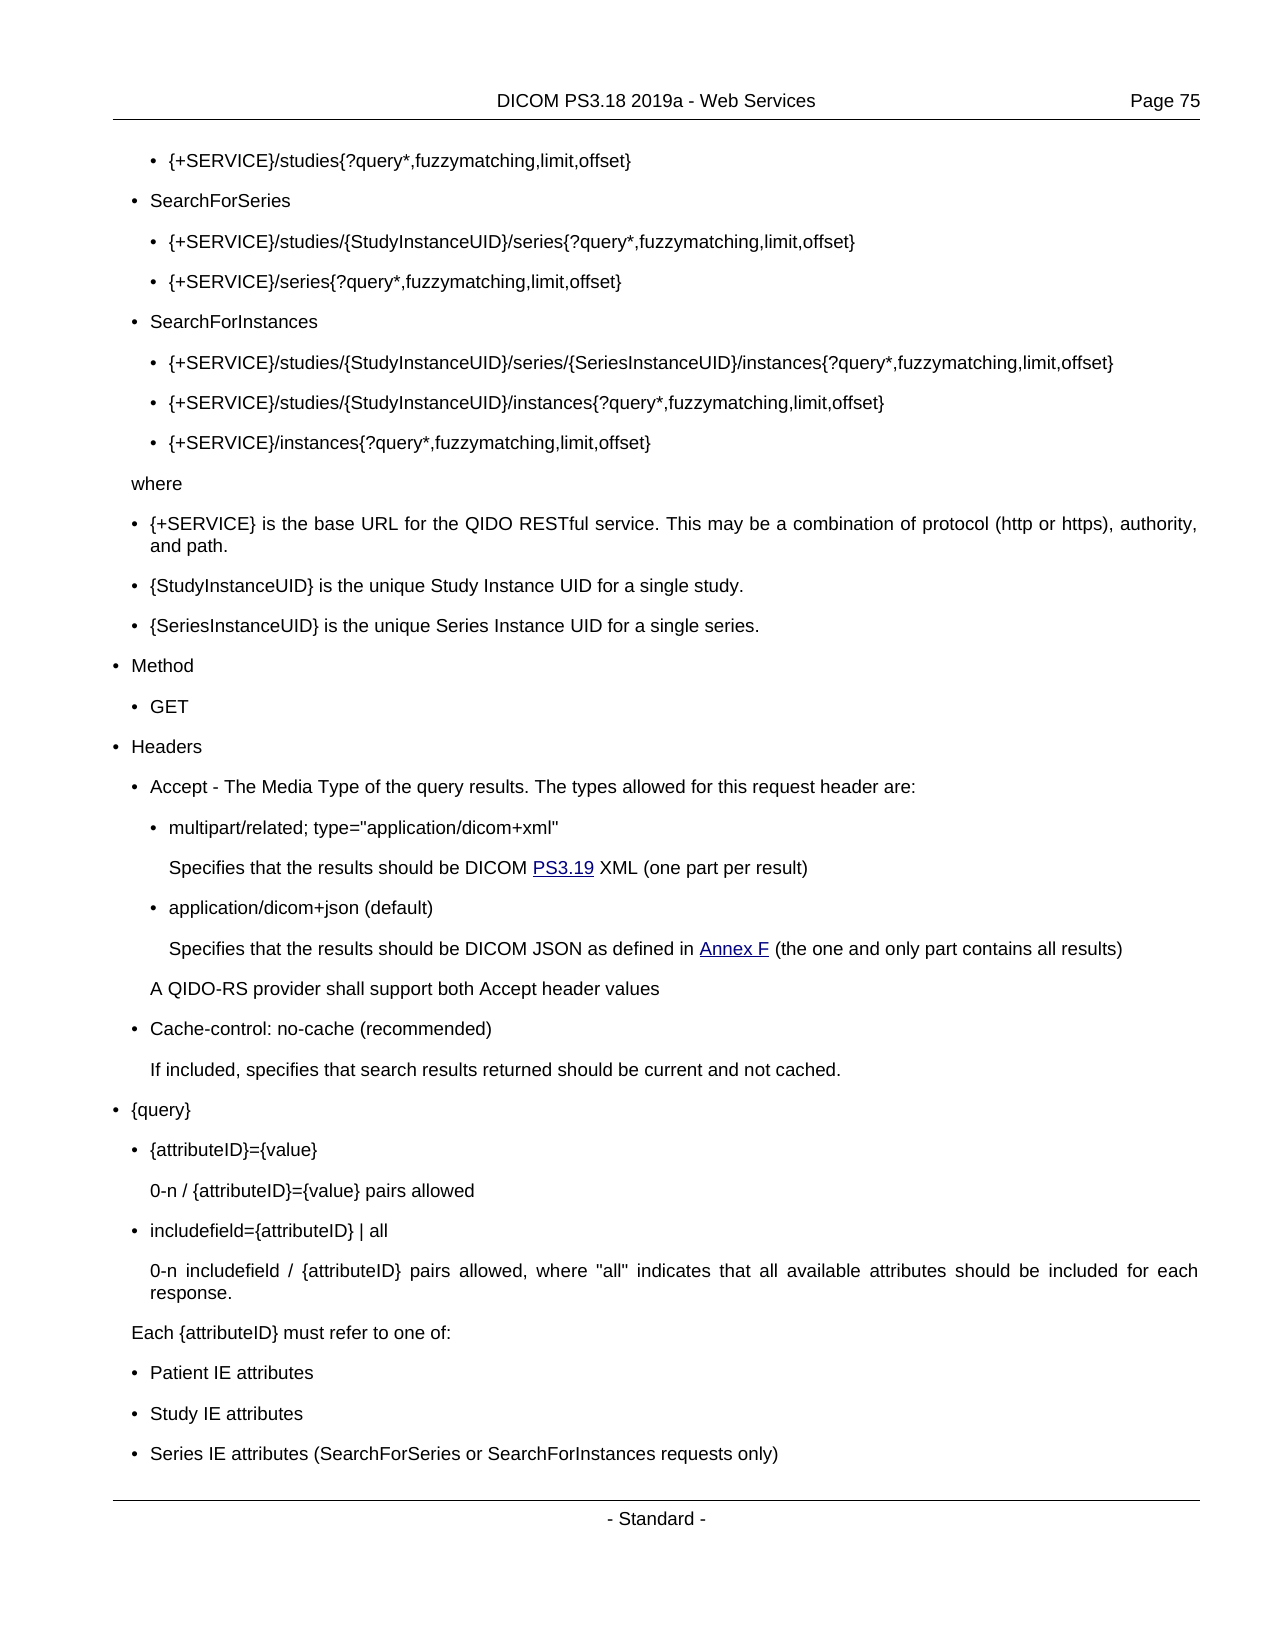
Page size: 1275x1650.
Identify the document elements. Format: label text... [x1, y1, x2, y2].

list {SeriesInstanceUID} is the unique Series Instance UID for a single series. [131, 615, 1200, 637]
list Headers [112, 736, 1200, 757]
list {+SERVICE}/studies{?query*,fuzzymatching,limit,offset} [150, 150, 1200, 172]
list Patient IE attributes [131, 1362, 1200, 1384]
list {+SERVICE}/series{?query*,fuzzymatching,limit,offset} [150, 271, 1200, 292]
list {+SERVICE}/studies/{StudyInstanceUID}/series/{SeriesInstanceUID}/instances{?query*,fuzzymatching,limit,offset} [150, 352, 1200, 373]
list Specifies that the results should be DICOM JSON as defined in Annex F (the one and only part contains all results) [150, 937, 1200, 959]
list GET [131, 696, 1200, 717]
list where [112, 472, 1200, 494]
list Accept - The Media Type of the query results. The types allowed for this request header are: [131, 776, 1200, 798]
list {+SERVICE}/studies/{StudyInstanceUID}/instances{?query*,fuzzymatching,limit,offset} [150, 392, 1200, 413]
list multipart/related; type="application/dicom+xml" [150, 817, 1200, 838]
list A QIDO-RS provider shall support both Accept header values [131, 978, 1200, 999]
list {+SERVICE}/studies/{StudyInstanceUID}/series{?query*,fuzzymatching,limit,offset} [150, 231, 1200, 252]
list Method [112, 655, 1200, 677]
list SearchForSeries [131, 190, 1200, 212]
list Cache-control: no-cache (recommended) [131, 1018, 1200, 1040]
list Study IE attributes [131, 1402, 1200, 1424]
list {+SERVICE} is the base URL for the QIDO RESTful service. This may be a combination of protocol (http or https), authority, and path. [131, 513, 1200, 556]
list 0-n includefield / {attributeID} pairs allowed, where "all" indicates that all available attributes should be included for each response. [131, 1260, 1200, 1303]
list {+SERVICE}/instances{?query*,fuzzymatching,limit,offset} [150, 432, 1200, 454]
list includefield={attributeID} | all [131, 1220, 1200, 1241]
list Series IE attributes (SearchForSeries or SearchForInstances requests only) [131, 1443, 1200, 1464]
list application/dicom+json (default) [150, 897, 1200, 919]
list Each {attributeID} must refer to one of: [112, 1322, 1200, 1343]
list {attributeID}={value} [131, 1139, 1200, 1161]
list If included, specifies that search results returned should be current and not cached. [131, 1058, 1200, 1080]
list Specifies that the results should be DICOM PS3.19 XML (one part per result) [150, 857, 1200, 878]
list 0-n / {attributeID}={value} pairs allowed [131, 1179, 1200, 1201]
list SearchForInstances [131, 311, 1200, 333]
list {StudyInstanceUID} is the unique Study Instance UID for a single study. [131, 575, 1200, 596]
list {query} [112, 1099, 1200, 1120]
